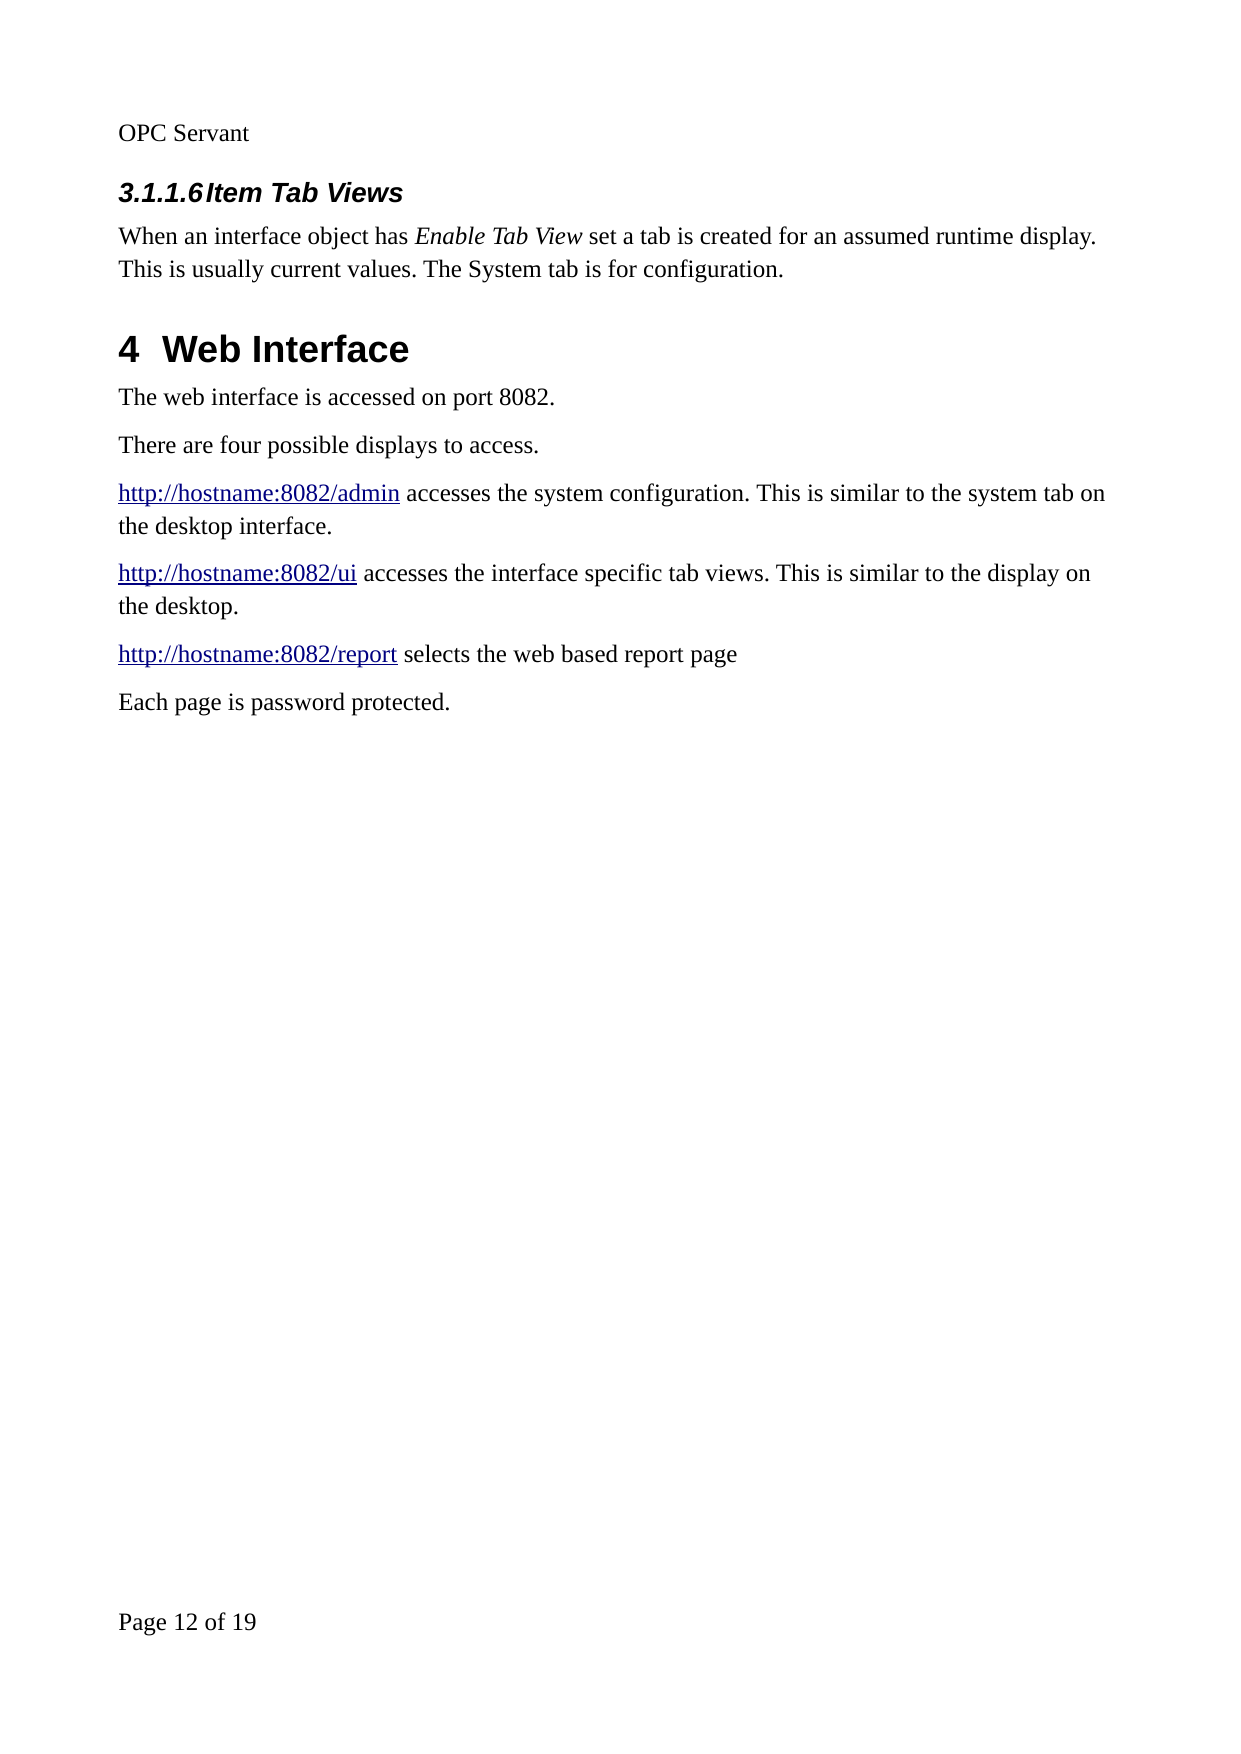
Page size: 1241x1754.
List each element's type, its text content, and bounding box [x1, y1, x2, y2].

text When an interface object has Enable Tab View set a tab is created for an assumed runtime display. This is usually current values. The System tab is for configuration. [118, 221, 1122, 282]
text http://hostname:8082/ui accesses the interface specific tab views. This is similar to the display on the desktop. [118, 558, 1122, 620]
subtitle Web Interface [118, 326, 1122, 370]
text http://hostname:8082/report selects the web based report page [118, 639, 1122, 668]
text There are four possible displays to access. [118, 430, 1122, 459]
text The web interface is accessed on port 8082. [118, 382, 1122, 411]
text Each page is password protected. [118, 687, 1122, 715]
subtitle Item Tab Views [118, 176, 1122, 208]
text http://hostname:8082/admin accesses the system configuration. This is similar to the system tab on the desktop interface. [118, 478, 1122, 539]
